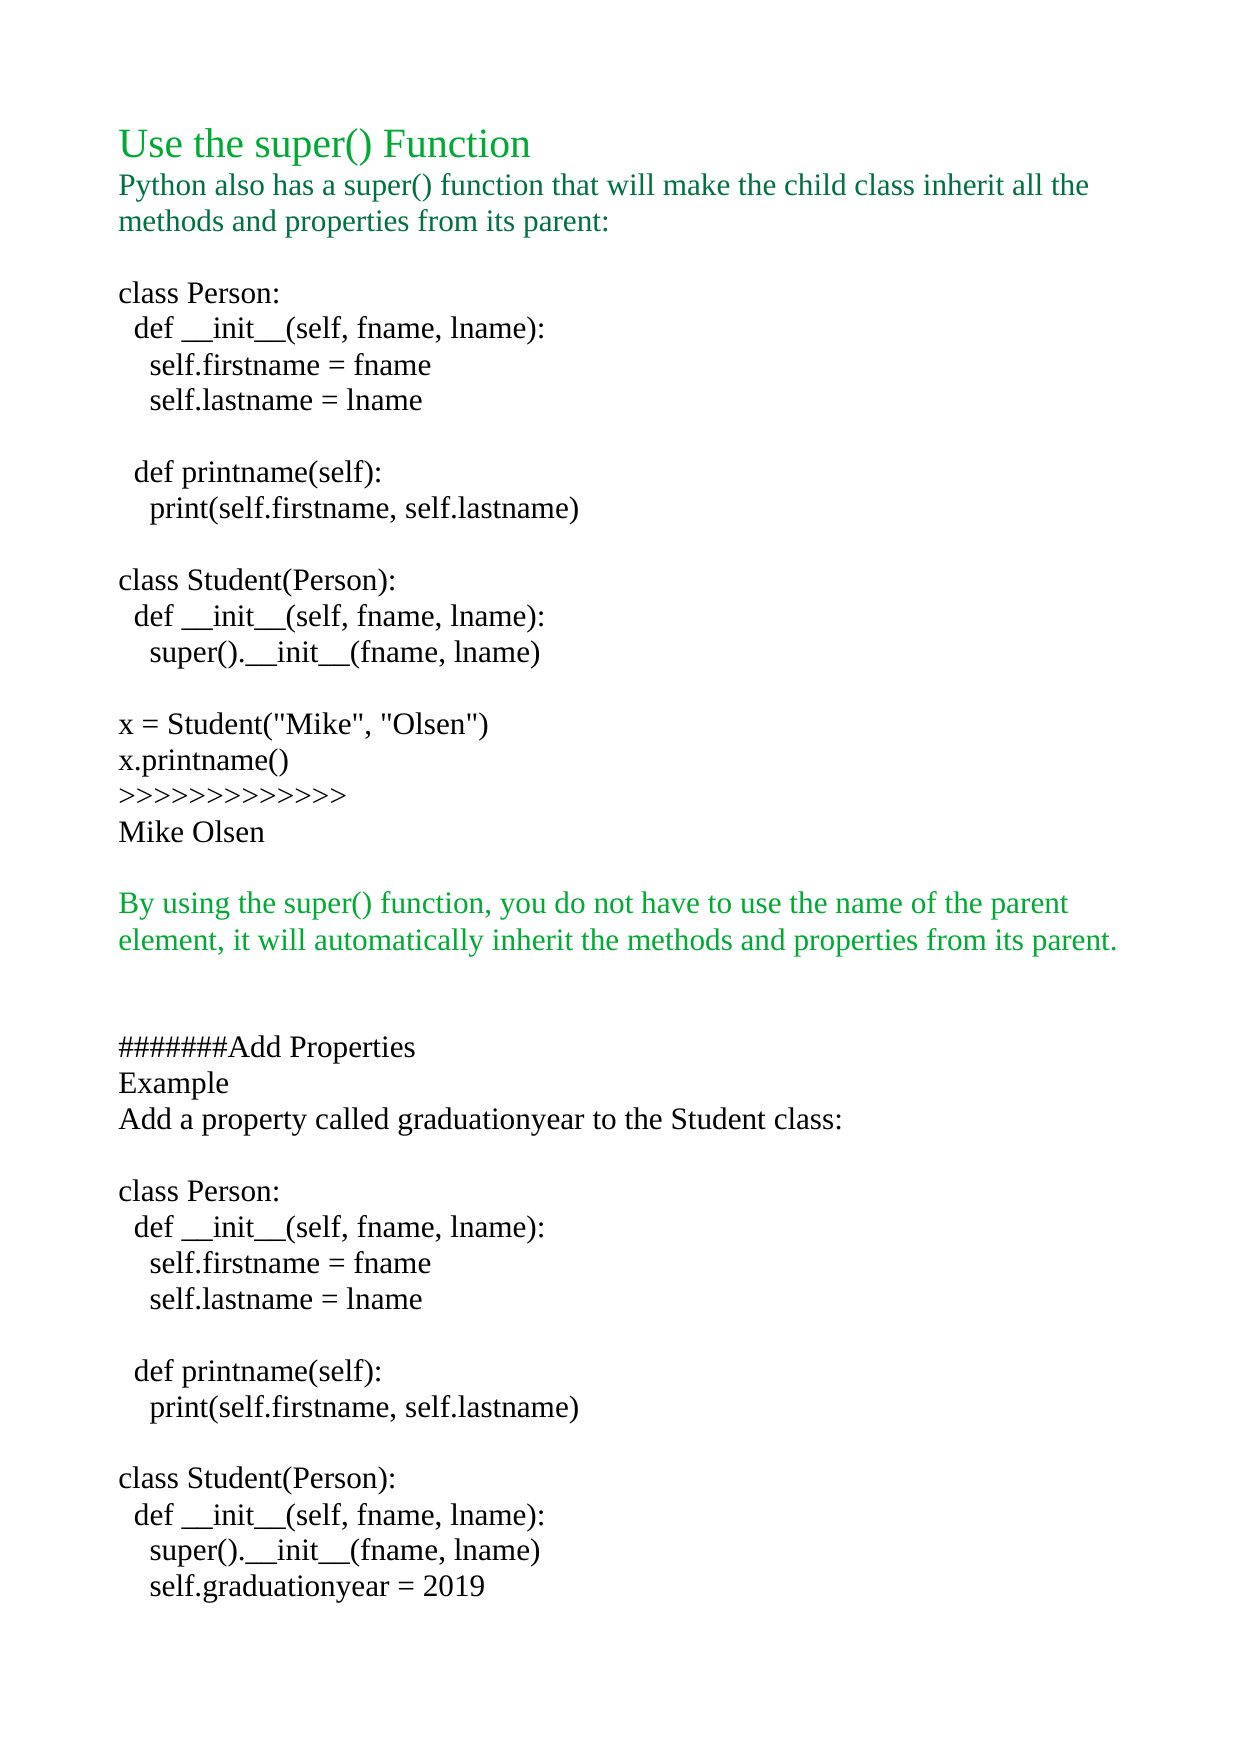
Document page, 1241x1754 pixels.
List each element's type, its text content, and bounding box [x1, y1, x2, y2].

text By using the super() function, you do not have to use the name of the parent element, it will automatically inherit the methods and properties from its parent. [118, 885, 1122, 957]
text self.firstname = fname [118, 346, 1122, 382]
text super().__init__(fname, lname) [118, 1532, 1122, 1568]
text def __init__(self, fname, lname): [118, 597, 1122, 633]
text Example [118, 1064, 1122, 1100]
text self.lastname = lname [118, 382, 1122, 418]
text def __init__(self, fname, lname): [118, 1496, 1122, 1532]
text def __init__(self, fname, lname): [118, 1208, 1122, 1244]
text x.printname() [118, 741, 1122, 777]
text class Person: [118, 274, 1122, 310]
text class Student(Person): [118, 1460, 1122, 1496]
text def __init__(self, fname, lname): [118, 310, 1122, 346]
text Add a property called graduationyear to the Student class: [118, 1100, 1122, 1136]
text class Person: [118, 1172, 1122, 1208]
text def printname(self): [118, 1352, 1122, 1388]
text x = Student("Mike", "Olsen") [118, 705, 1122, 741]
text def printname(self): [118, 453, 1122, 489]
text class Student(Person): [118, 561, 1122, 597]
text self.firstname = fname [118, 1244, 1122, 1280]
text print(self.firstname, self.lastname) [118, 489, 1122, 525]
text #######Add Properties [118, 1028, 1122, 1064]
text Python also has a super() function that will make the child class inherit all the methods and properties from its parent: [118, 166, 1122, 238]
text >>>>>>>>>>>>> [118, 777, 1122, 813]
text print(self.firstname, self.lastname) [118, 1388, 1122, 1424]
text super().__init__(fname, lname) [118, 633, 1122, 669]
text self.graduationyear = 2019 [118, 1568, 1122, 1603]
text self.lastname = lname [118, 1280, 1122, 1316]
text Mike Olsen [118, 813, 1122, 849]
text Use the super() Function [118, 118, 1122, 166]
